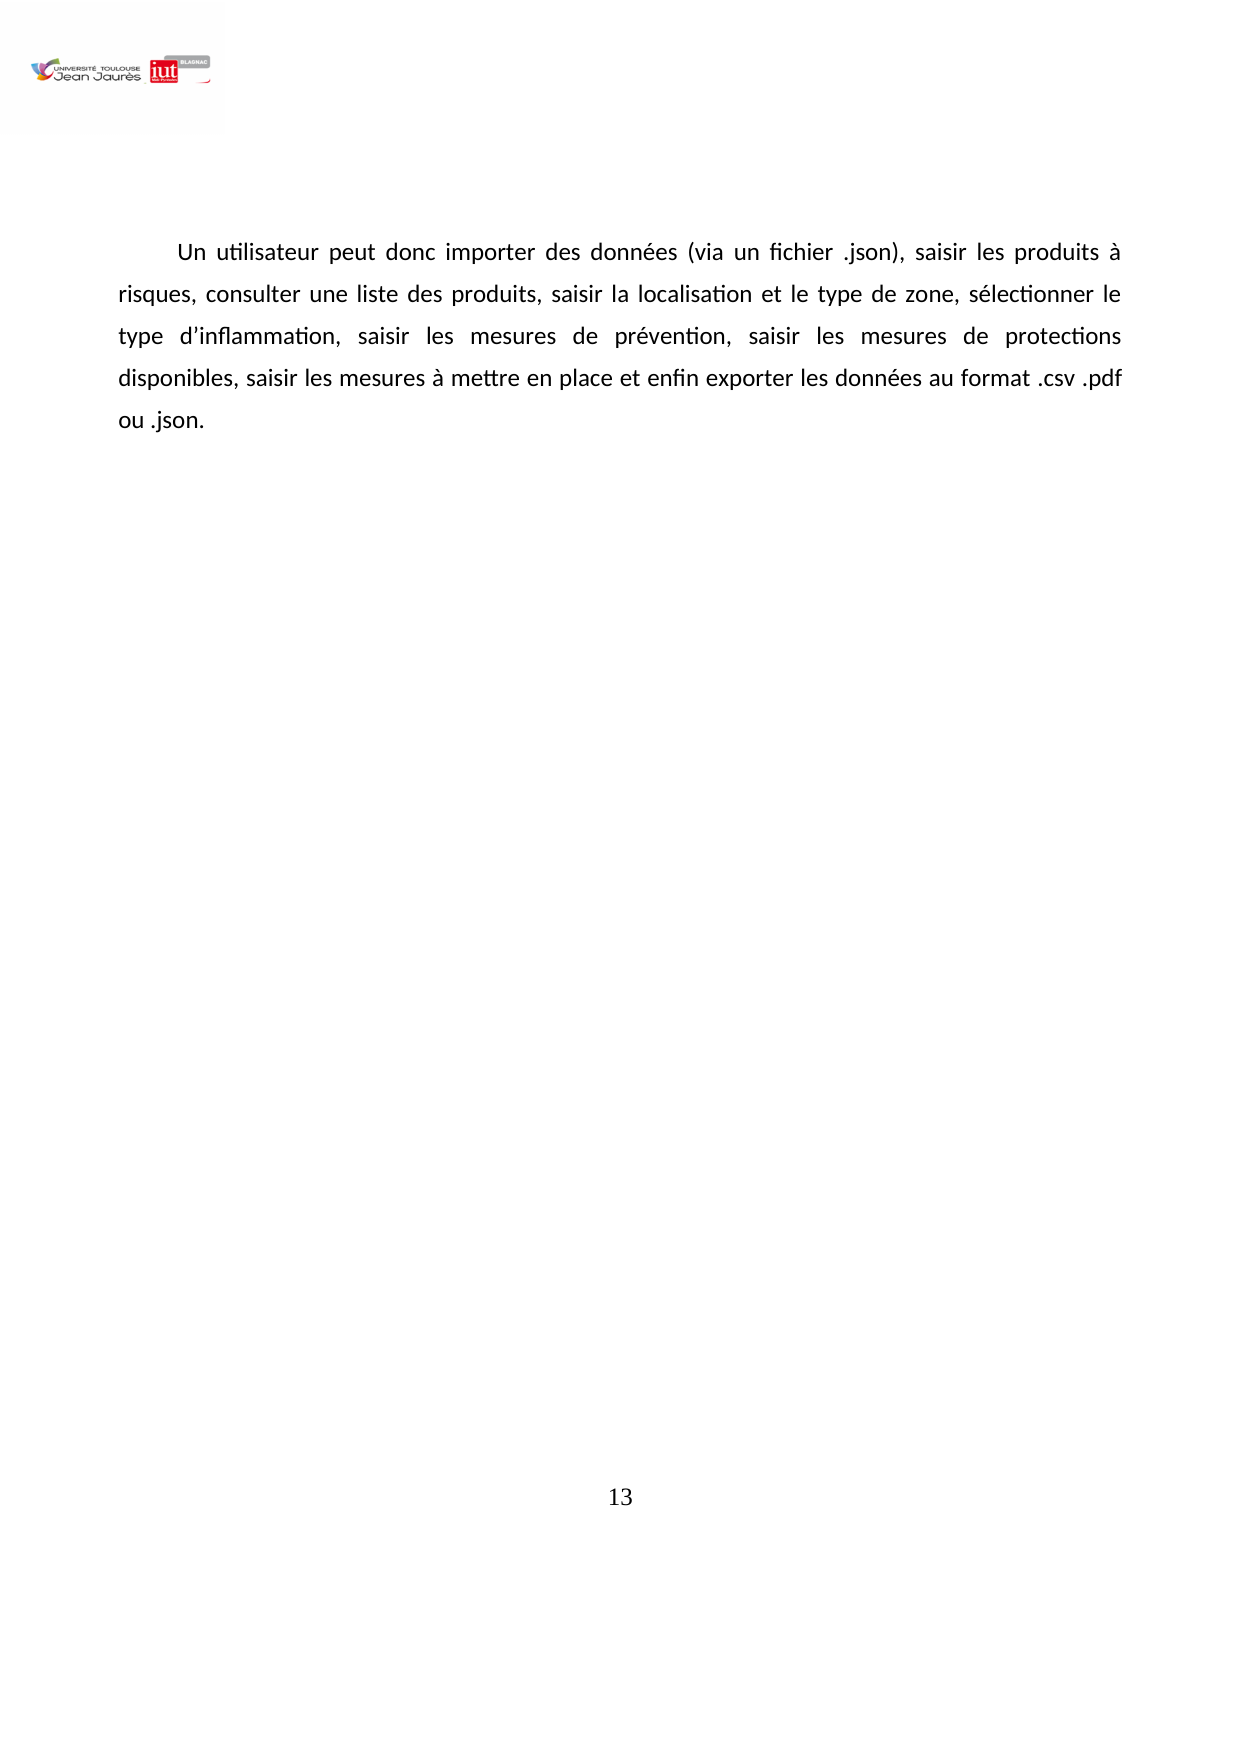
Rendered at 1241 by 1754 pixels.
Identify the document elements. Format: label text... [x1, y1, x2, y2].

text Un utilisateur peut donc importer des données (via un fichier .json), saisir les produits à risques, consulter une liste des produits, saisir la localisation et le type de zone, sélectionner le type d’inflammation, saisir les mesures de prévention, saisir les mesures de protections disponibles, saisir les mesures à mettre en place et enfin exporter les données au format .csv .pdf ou .json. [118, 236, 1122, 435]
picture [0, 2, 226, 135]
